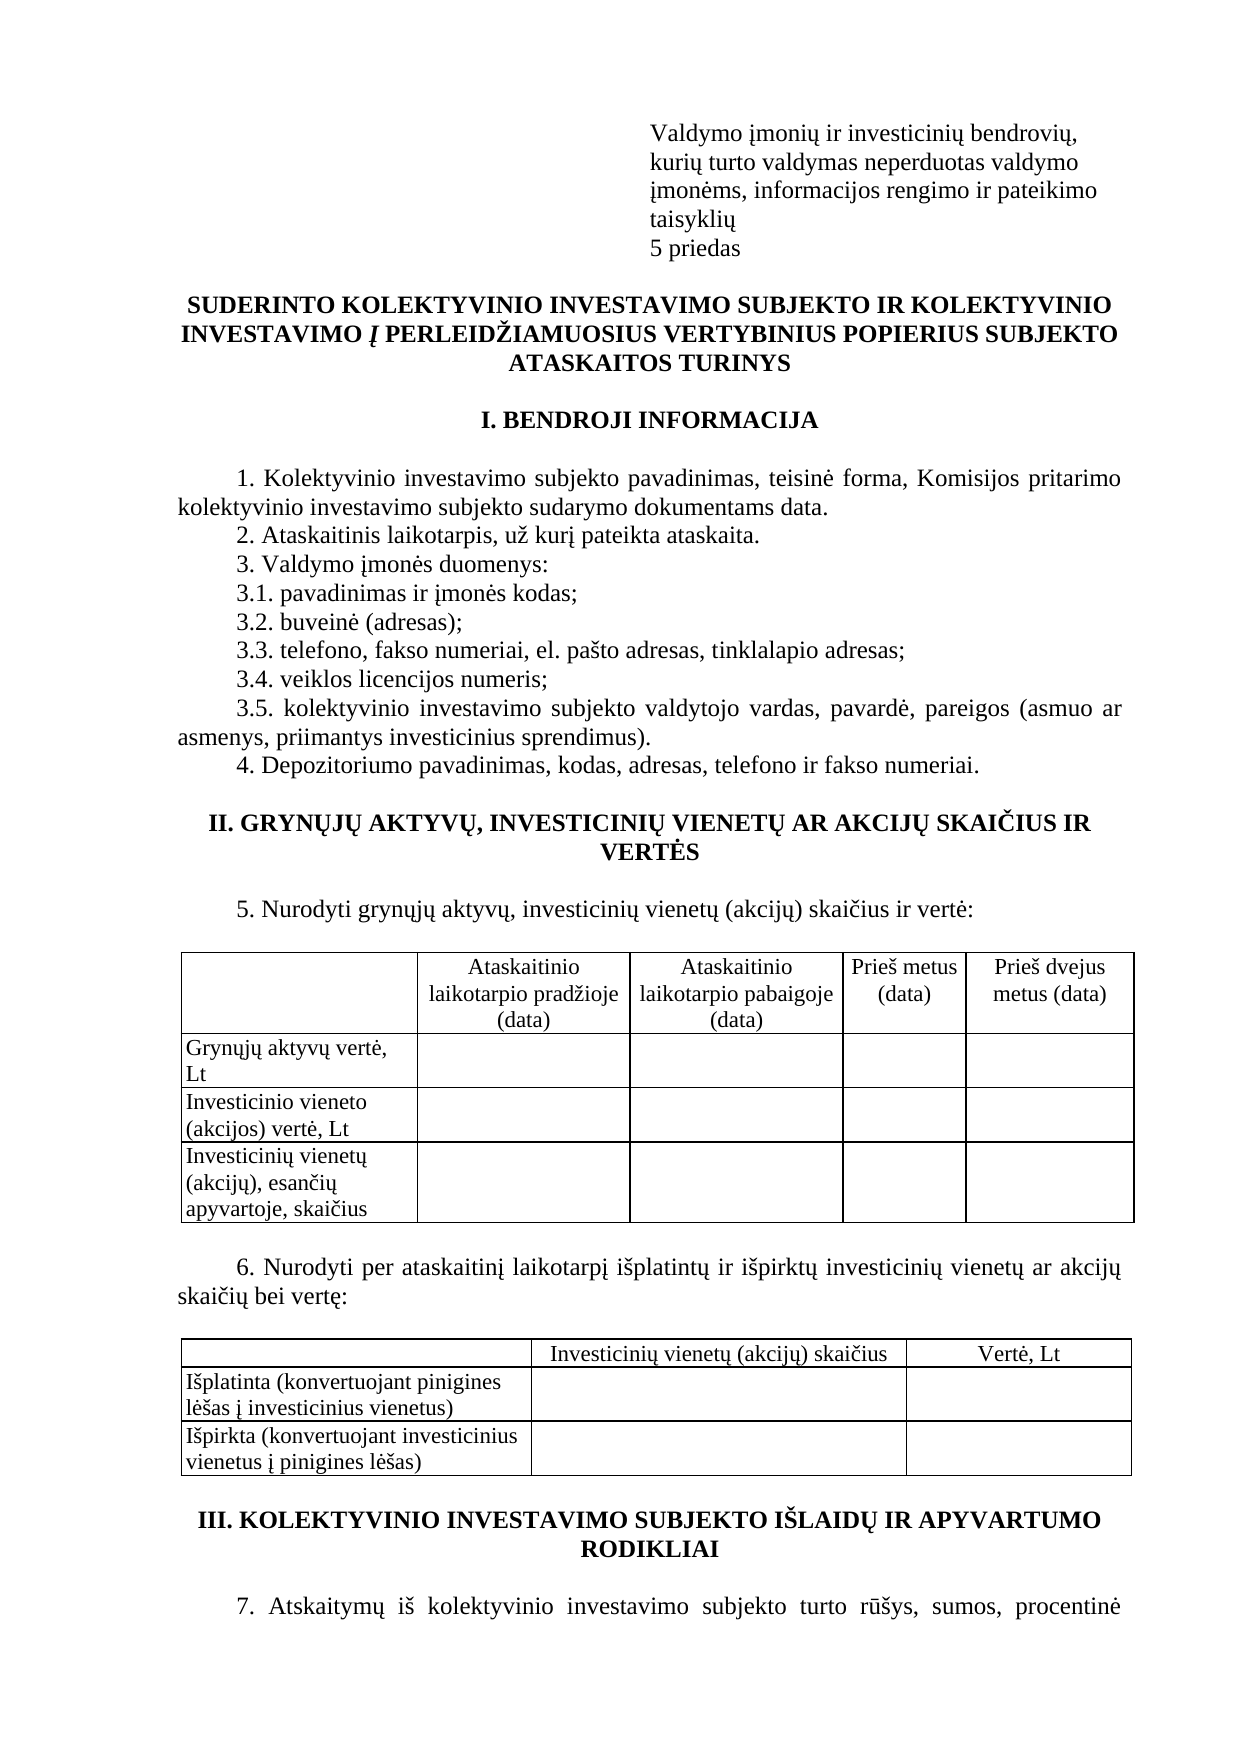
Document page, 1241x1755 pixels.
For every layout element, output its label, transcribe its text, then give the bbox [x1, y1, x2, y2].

table_cell [967, 1034, 1133, 1087]
text 1. Kolektyvinio investavimo subjekto pavadinimas, teisinė forma, Komisijos pritarimo kolektyvinio investavimo subjekto sudarymo dokumentams data. [177, 463, 1122, 521]
table_cell [967, 1088, 1133, 1141]
table_cell [532, 1422, 906, 1475]
table_header Prieš dvejus metus (data) [967, 953, 1133, 1032]
table_cell [631, 1143, 842, 1222]
text 3.2. buveinė (adresas); [177, 607, 1122, 636]
table_cell [844, 1034, 965, 1087]
table_cell [844, 1088, 965, 1141]
text Valdymo įmonių ir investicinių bendrovių, [649, 118, 1122, 147]
text 5. Nurodyti grynųjų aktyvų, investicinių vienetų (akcijų) skaičius ir vertė: [177, 894, 1122, 923]
table_header [182, 953, 417, 1032]
table_cell [967, 1143, 1133, 1222]
text 4. Depozitoriumo pavadinimas, kodas, adresas, telefono ir fakso numeriai. [177, 751, 1122, 779]
table_cell [418, 1088, 629, 1141]
table_cell [532, 1368, 906, 1420]
text įmonėms, informacijos rengimo ir pateikimo [649, 176, 1122, 204]
text 2. Ataskaitinis laikotarpis, už kurį pateikta ataskaita. [177, 521, 1122, 549]
text 6. Nurodyti per ataskaitinį laikotarpį išplatintų ir išpirktų investicinių vienetų ar akcijų skaičių bei vertę: [177, 1252, 1122, 1309]
text kurių turto valdymas neperduotas valdymo [649, 147, 1122, 176]
table_cell [418, 1143, 629, 1222]
table_header [182, 1340, 186, 1366]
text III. KOLEKTYVINIO INVESTAVIMO SUBJEKTO IŠLAIDŲ IR APYVARTUMO RODIKLIAI [177, 1505, 1122, 1562]
table_cell [844, 1143, 965, 1222]
table_header Prieš metus (data) [844, 953, 965, 1032]
table_cell [907, 1368, 1131, 1420]
text 7. Atskaitymų iš kolektyvinio investavimo subjekto turto rūšys, sumos, procentinė [177, 1591, 1122, 1620]
text taisyklių [649, 204, 1122, 233]
text 3.4. veiklos licencijos numeris; [177, 664, 1122, 693]
table_cell [418, 1034, 629, 1087]
text 5 priedas [649, 233, 1122, 262]
text SUDERINTO KOLEKTYVINIO INVESTAVIMO SUBJEKTO IR KOLEKTYVINIO INVESTAVIMO Į PERLEIDŽIAMUOSIUS VERTYBINIUS POPIERIUS SUBJEKTO ATASKAITOS TURINYS [177, 291, 1122, 377]
text I. BENDROJI INFORMACIJA [177, 406, 1122, 434]
table_cell [907, 1422, 1131, 1475]
table_cell [631, 1034, 842, 1087]
text II. GRYNŲJŲ AKTYVŲ, INVESTICINIŲ VIENETŲ AR AKCIJŲ SKAIČIUS IR VERTĖS [177, 808, 1122, 866]
text 3. Valdymo įmonės duomenys: [177, 549, 1122, 578]
table_cell [631, 1088, 842, 1141]
text 3.1. pavadinimas ir įmonės kodas; [177, 578, 1122, 607]
table_header [527, 1340, 531, 1366]
text 3.3. telefono, fakso numeriai, el. pašto adresas, tinklalapio adresas; [177, 636, 1122, 664]
text 3.5. kolektyvinio investavimo subjekto valdytojo vardas, pavardė, pareigos (asmuo ar asmenys, priimantys investicinius sprendimus). [177, 693, 1122, 751]
